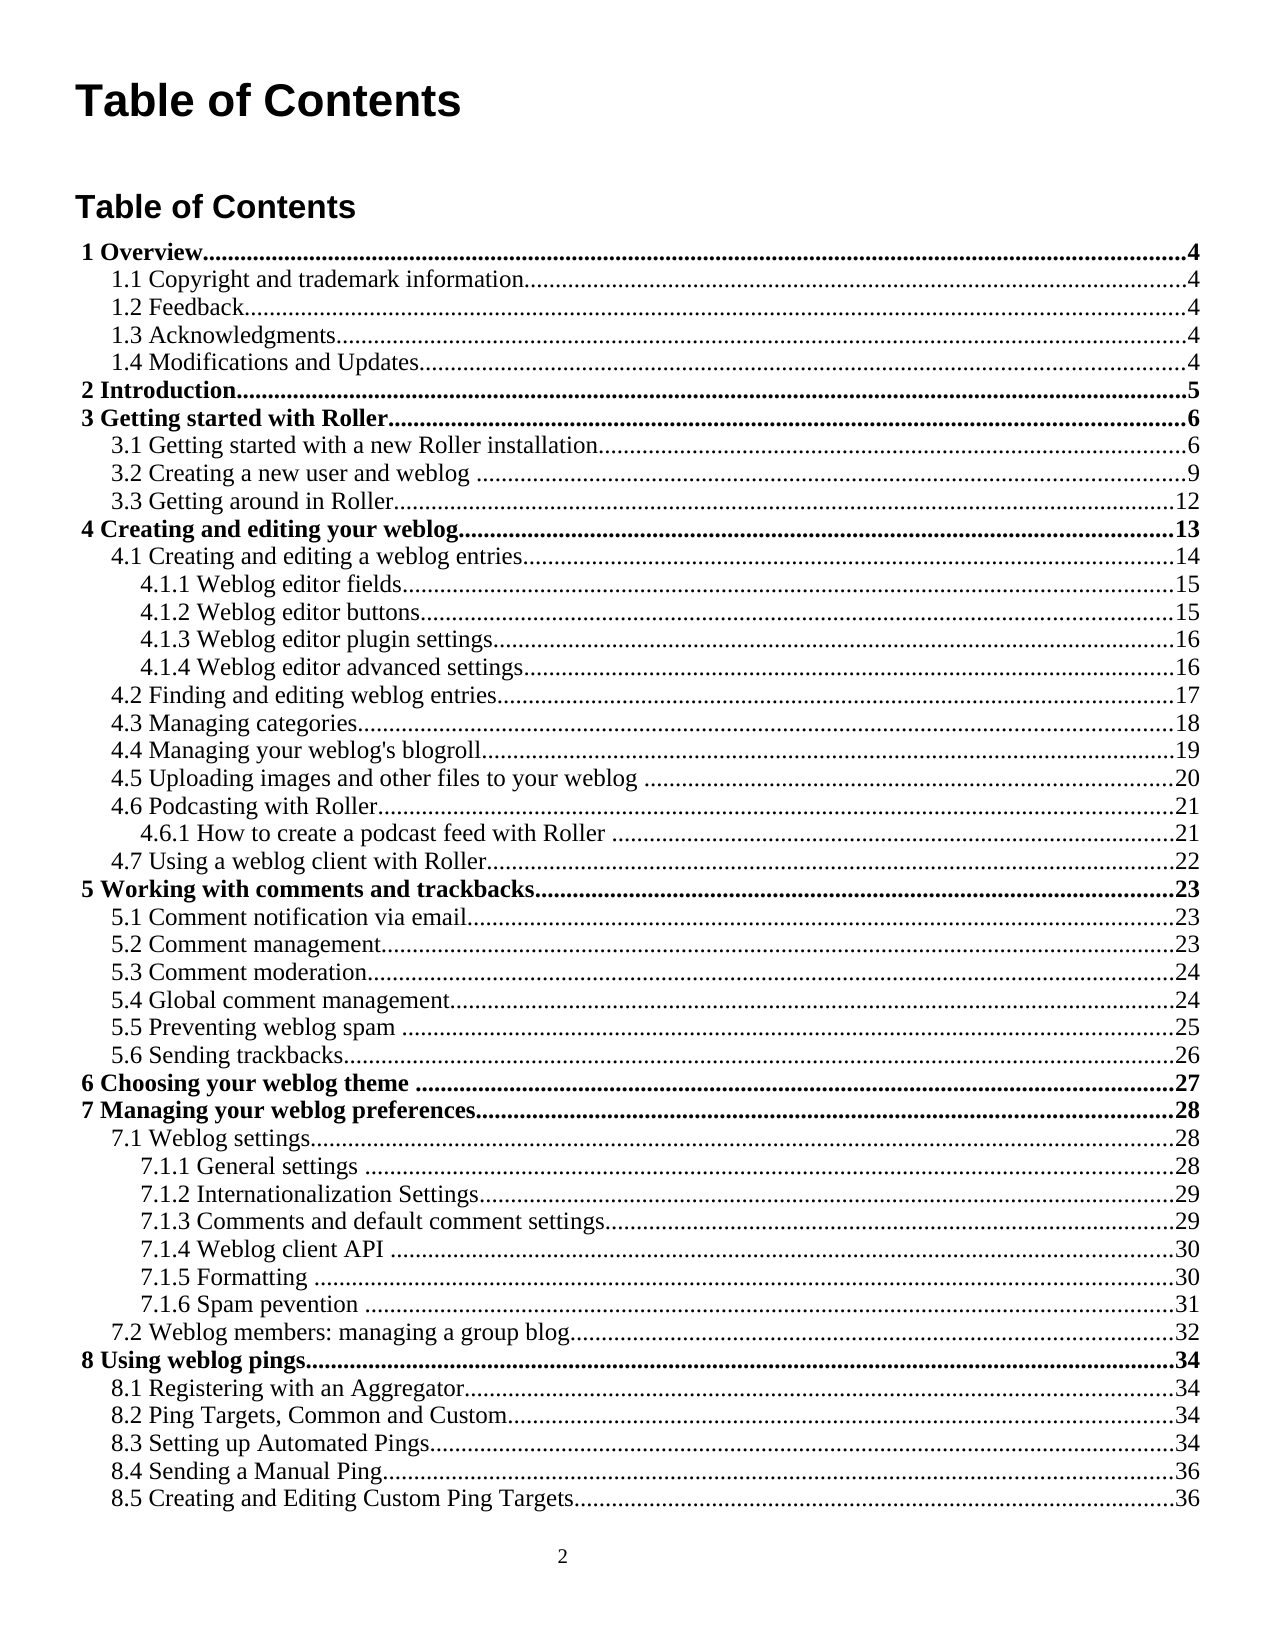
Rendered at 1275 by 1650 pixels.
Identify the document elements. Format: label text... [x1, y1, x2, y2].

text 5.6 Sending trackbacks 26 [104, 1041, 1200, 1069]
text 8.3 Setting up Automated Pings 34 [104, 1429, 1200, 1457]
text 8.1 Registering with an Aggregator 34 [104, 1374, 1200, 1401]
text 7.1 Weblog settings 28 [104, 1124, 1200, 1152]
text 4.1.1 Weblog editor fields 15 [134, 570, 1200, 598]
text 5.2 Comment management 23 [104, 930, 1200, 958]
text 3.3 Getting around in Roller 12 [104, 487, 1200, 515]
text 3 Getting started with Roller 6 [75, 404, 1200, 432]
subtitle Table of Contents [75, 188, 1200, 225]
text 1.4 Modifications and Updates 4 [104, 348, 1200, 376]
text 2 Introduction 5 [75, 376, 1200, 404]
text 1.1 Copyright and trademark information 4 [104, 265, 1200, 293]
text 4.6.1 How to create a podcast feed with Roller 21 [134, 819, 1200, 847]
text 5.4 Global comment management 24 [104, 986, 1200, 1013]
text 5.1 Comment notification via email 23 [104, 903, 1200, 930]
text 7.1.1 General settings 28 [134, 1152, 1200, 1180]
text 1 Overview 4 [75, 238, 1200, 265]
text 1.3 Acknowledgments 4 [104, 321, 1200, 348]
text 4.1.4 Weblog editor advanced settings 16 [134, 653, 1200, 681]
text 5.5 Preventing weblog spam 25 [104, 1013, 1200, 1041]
text 5 Working with comments and trackbacks 23 [75, 875, 1200, 903]
text 7.1.2 Internationalization Settings 29 [134, 1180, 1200, 1207]
text 4.3 Managing categories 18 [104, 709, 1200, 736]
text 7 Managing your weblog preferences 28 [75, 1097, 1200, 1124]
text 4.6 Podcasting with Roller 21 [104, 792, 1200, 819]
text 4.7 Using a weblog client with Roller 22 [104, 847, 1200, 875]
text 4.4 Managing your weblog's blogroll 19 [104, 736, 1200, 764]
text 4.2 Finding and editing weblog entries 17 [104, 681, 1200, 709]
text 4.1.2 Weblog editor buttons 15 [134, 598, 1200, 626]
text 7.1.3 Comments and default comment settings 29 [134, 1207, 1200, 1235]
text 7.1.4 Weblog client API 30 [134, 1235, 1200, 1263]
text 3.2 Creating a new user and weblog 9 [104, 459, 1200, 487]
text 1.2 Feedback 4 [104, 293, 1200, 321]
text 4.1 Creating and editing a weblog entries 14 [104, 542, 1200, 570]
text 7.1.5 Formatting 30 [134, 1263, 1200, 1291]
text 8.5 Creating and Editing Custom Ping Targets 36 [104, 1484, 1200, 1512]
text 8 Using weblog pings 34 [75, 1346, 1200, 1374]
text 5.3 Comment moderation 24 [104, 958, 1200, 986]
text 8.2 Ping Targets, Common and Custom 34 [104, 1401, 1200, 1429]
text 6 Choosing your weblog theme 27 [75, 1069, 1200, 1097]
text Table of Contents [75, 75, 1200, 126]
text 7.1.6 Spam pevention 31 [134, 1291, 1200, 1318]
text 4 Creating and editing your weblog 13 [75, 515, 1200, 542]
text 3.1 Getting started with a new Roller installation 6 [104, 432, 1200, 459]
text 4.1.3 Weblog editor plugin settings 16 [134, 626, 1200, 653]
text 7.2 Weblog members: managing a group blog 32 [104, 1318, 1200, 1346]
text 4.5 Uploading images and other files to your weblog 20 [104, 764, 1200, 792]
text 8.4 Sending a Manual Ping 36 [104, 1457, 1200, 1484]
